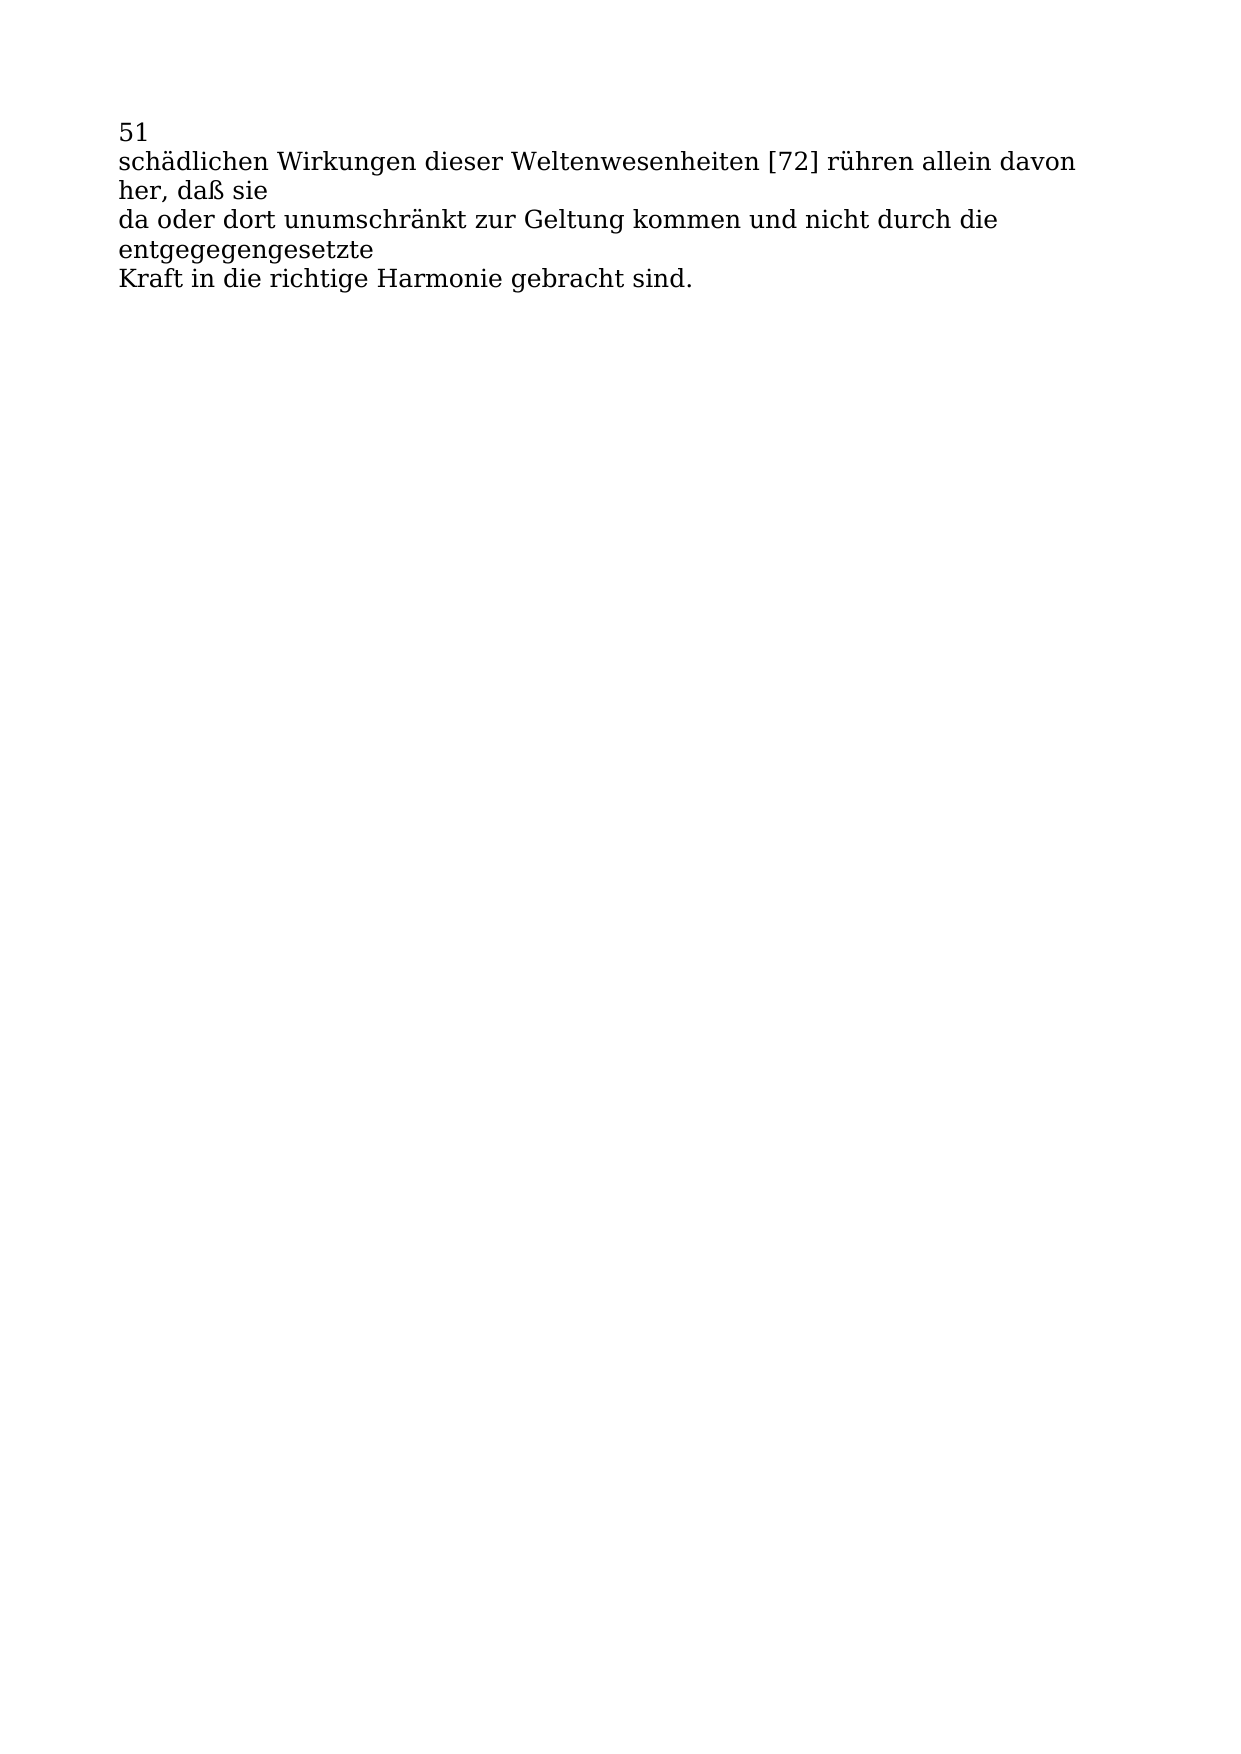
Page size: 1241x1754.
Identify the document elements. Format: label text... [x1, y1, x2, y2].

text 51 [118, 118, 1122, 147]
text schädlichen Wirkungen dieser Weltenwesenheiten [72] rühren allein davon her, daß sie [118, 147, 1122, 206]
text da oder dort unumschränkt zur Geltung kommen und nicht durch die entgegegengesetzte [118, 206, 1122, 264]
text Kraft in die richtige Harmonie gebracht sind. [118, 264, 1122, 293]
